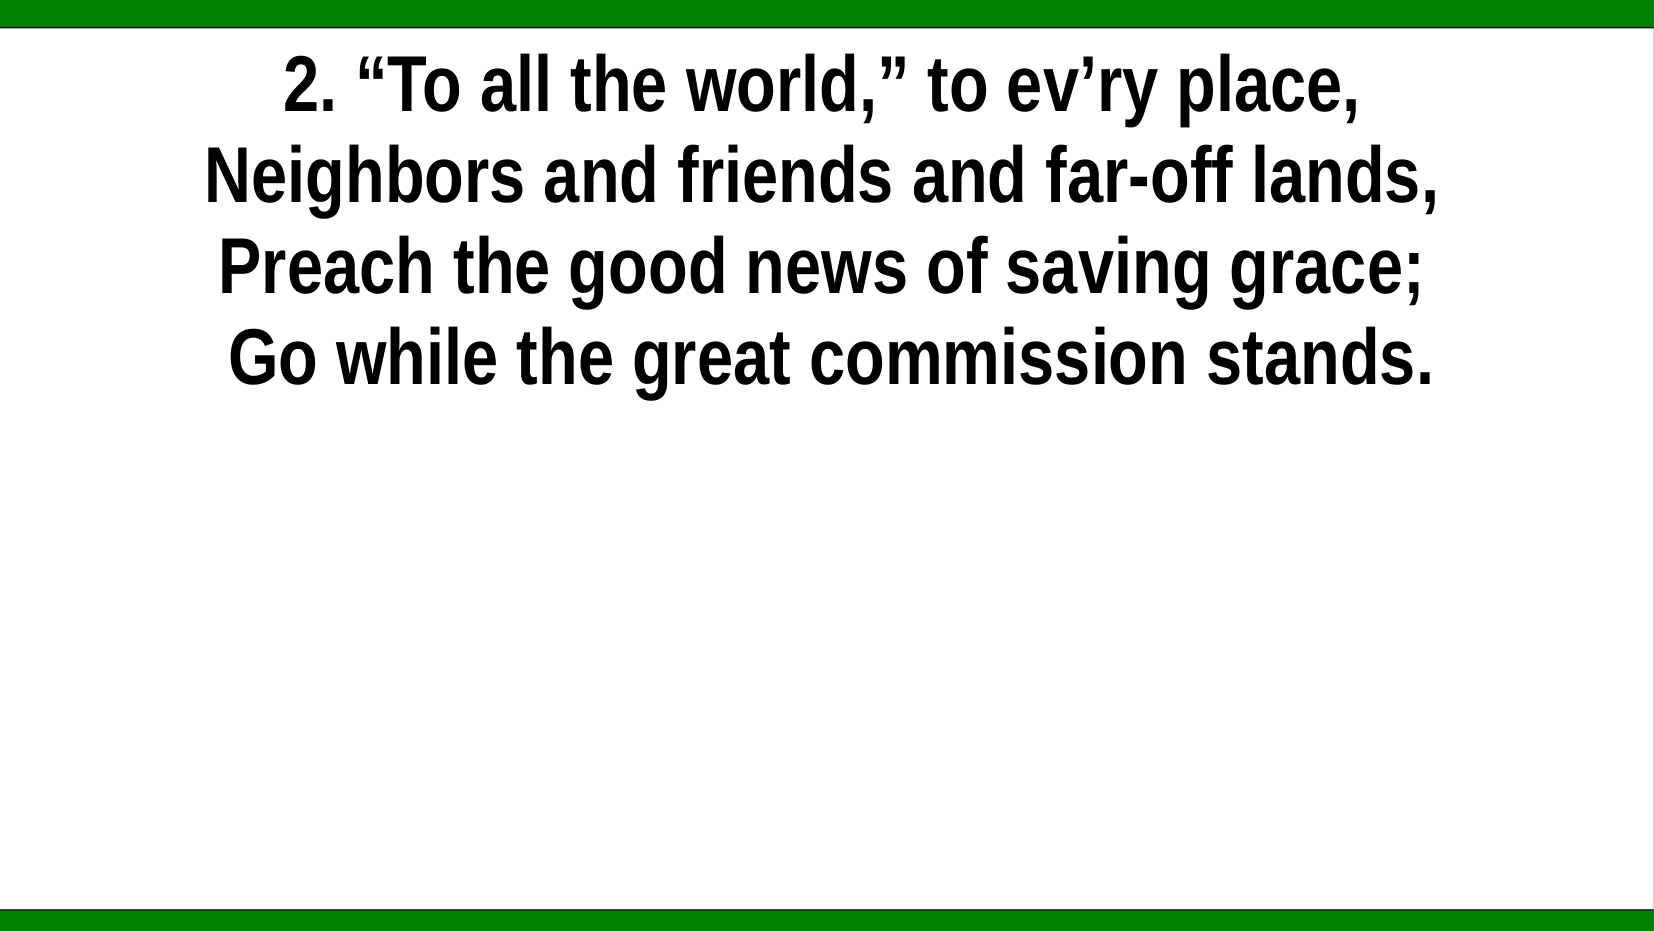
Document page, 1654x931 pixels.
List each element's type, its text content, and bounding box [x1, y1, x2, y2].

text_box 2. “To all the world,” to ev’ry place, Neighbors and friends and far-off lands, Preach the good news of saving grace; Go while the great commission stands. [87, 30, 1558, 409]
picture [0, 0, 1654, 931]
